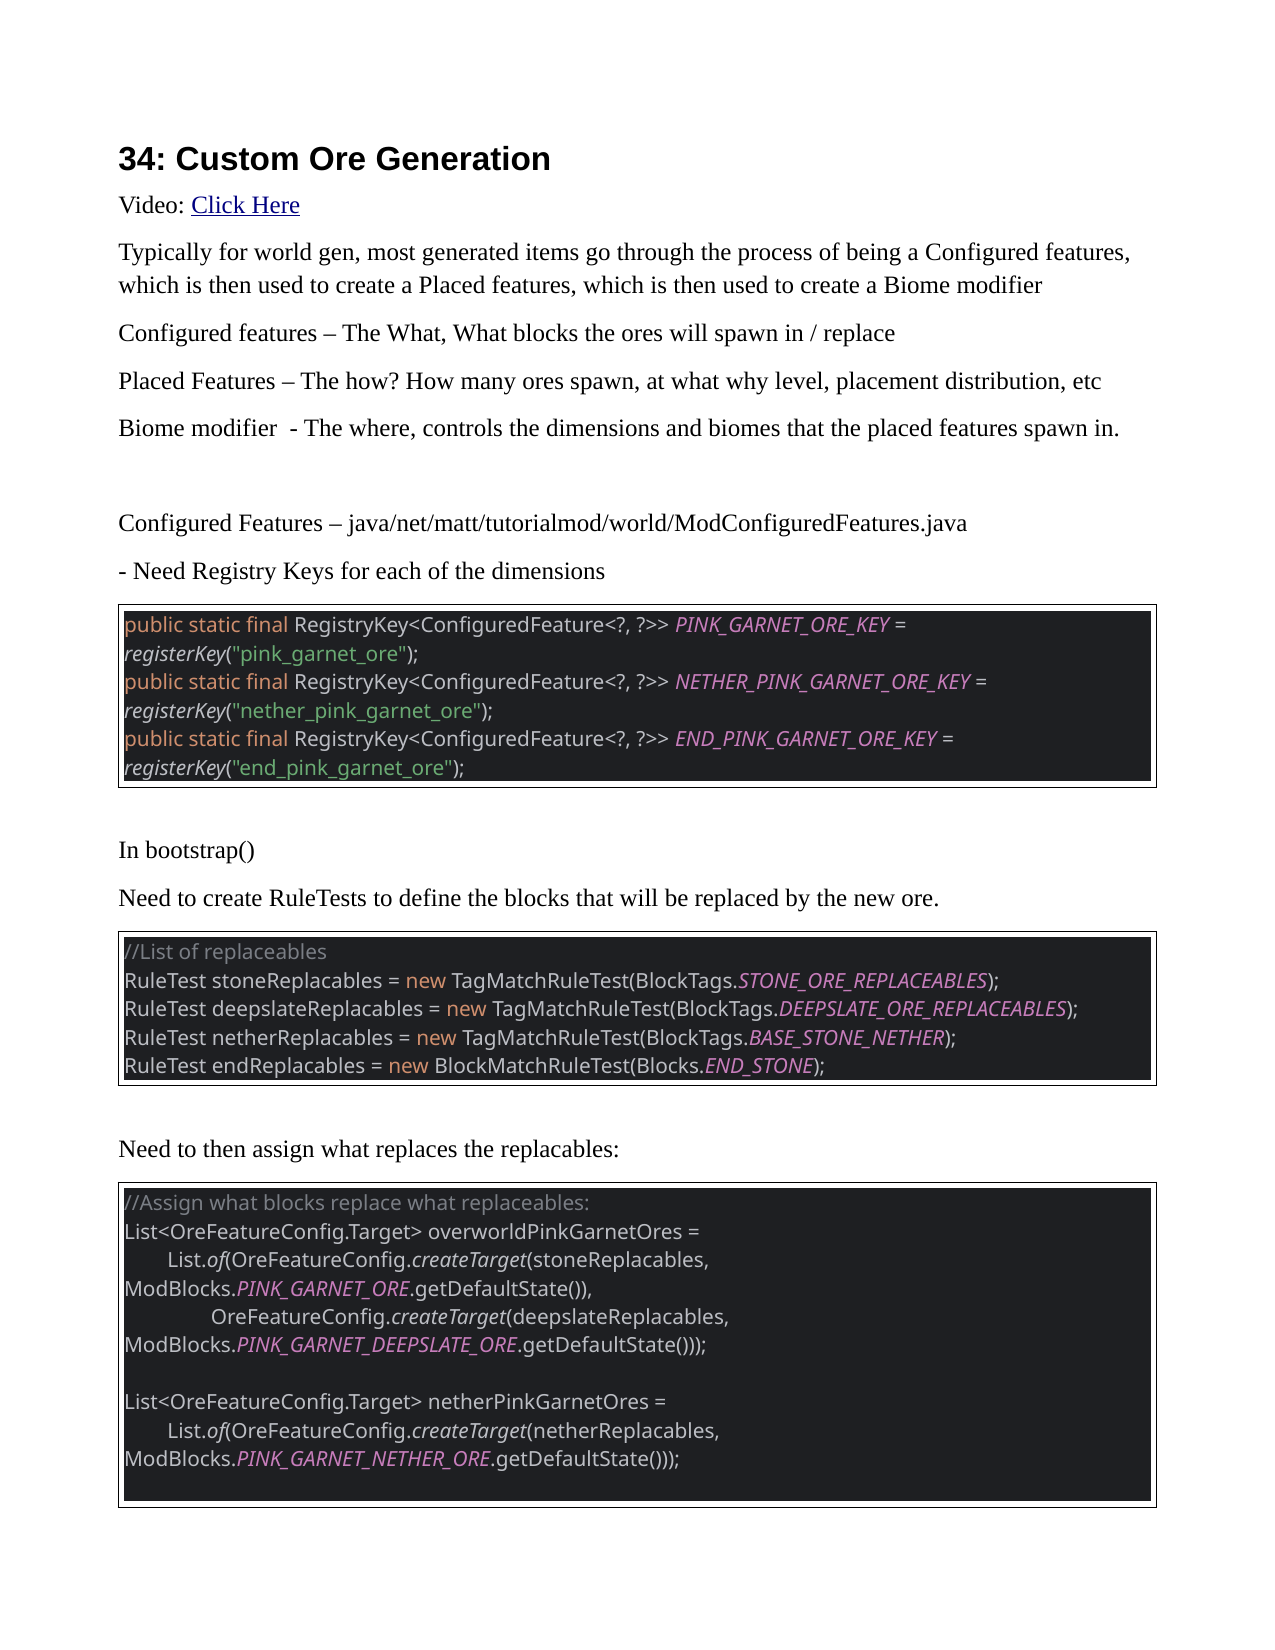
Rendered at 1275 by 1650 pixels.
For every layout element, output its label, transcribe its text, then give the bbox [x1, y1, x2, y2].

text In bootstrap() [118, 836, 1157, 864]
text Biome modifier - The where, controls the dimensions and biomes that the placed features spawn in. [118, 413, 1157, 442]
text Configured features – The What, What blocks the ores will spawn in / replace [118, 318, 1157, 347]
text Placed Features – The how? How many ores spawn, at what why level, placement distribution, etc [118, 366, 1157, 394]
text Configured Features – java/net/matt/tutorialmod/world/ModConfiguredFeatures.java [118, 508, 1157, 537]
table_header //Assign what blocks replace what replaceables: List<OreFeatureConfig.Target> overworldPinkGarnetOres = List.of(OreFeatureConfig.createTarget(stoneReplacables, ModBlocks.PINK_GARNET_ORE.getDefaultState()), OreFeatureConfig.createTarget(deepslateReplacables, ModBlocks.PINK_GARNET_DEEPSLATE_ORE.getDefaultState())); List<OreFeatureConfig.Target> netherPinkGarnetOres = List.of(OreFeatureConfig.createTarget(netherReplacables, ModBlocks.PINK_GARNET_NETHER_ORE.getDefaultState())); [119, 1183, 1156, 1507]
text Video: Click Here [118, 190, 1157, 219]
table_header //List of replaceables RuleTest stoneReplacables = new TagMatchRuleTest(BlockTags.STONE_ORE_REPLACEABLES); RuleTest deepslateReplacables = new TagMatchRuleTest(BlockTags.DEEPSLATE_ORE_REPLACEABLES); RuleTest netherReplacables = new TagMatchRuleTest(BlockTags.BASE_STONE_NETHER); RuleTest endReplacables = new BlockMatchRuleTest(Blocks.END_STONE); [119, 932, 1156, 1085]
text - Need Registry Keys for each of the dimensions [118, 556, 1157, 585]
text Need to create RuleTests to define the blocks that will be replaced by the new ore. [118, 883, 1157, 912]
subtitle 34: Custom Ore Generation [118, 139, 1157, 177]
text Typically for world gen, most generated items go through the process of being a Configured features, which is then used to create a Placed features, which is then used to create a Biome modifier [118, 237, 1157, 299]
text Need to then assign what replaces the replacables: [118, 1134, 1157, 1163]
table_header public static final RegistryKey<ConfiguredFeature<?, ?>> PINK_GARNET_ORE_KEY = registerKey("pink_garnet_ore"); public static final RegistryKey<ConfiguredFeature<?, ?>> NETHER_PINK_GARNET_ORE_KEY = registerKey("nether_pink_garnet_ore"); public static final RegistryKey<ConfiguredFeature<?, ?>> END_PINK_GARNET_ORE_KEY = registerKey("end_pink_garnet_ore"); [119, 605, 1156, 787]
